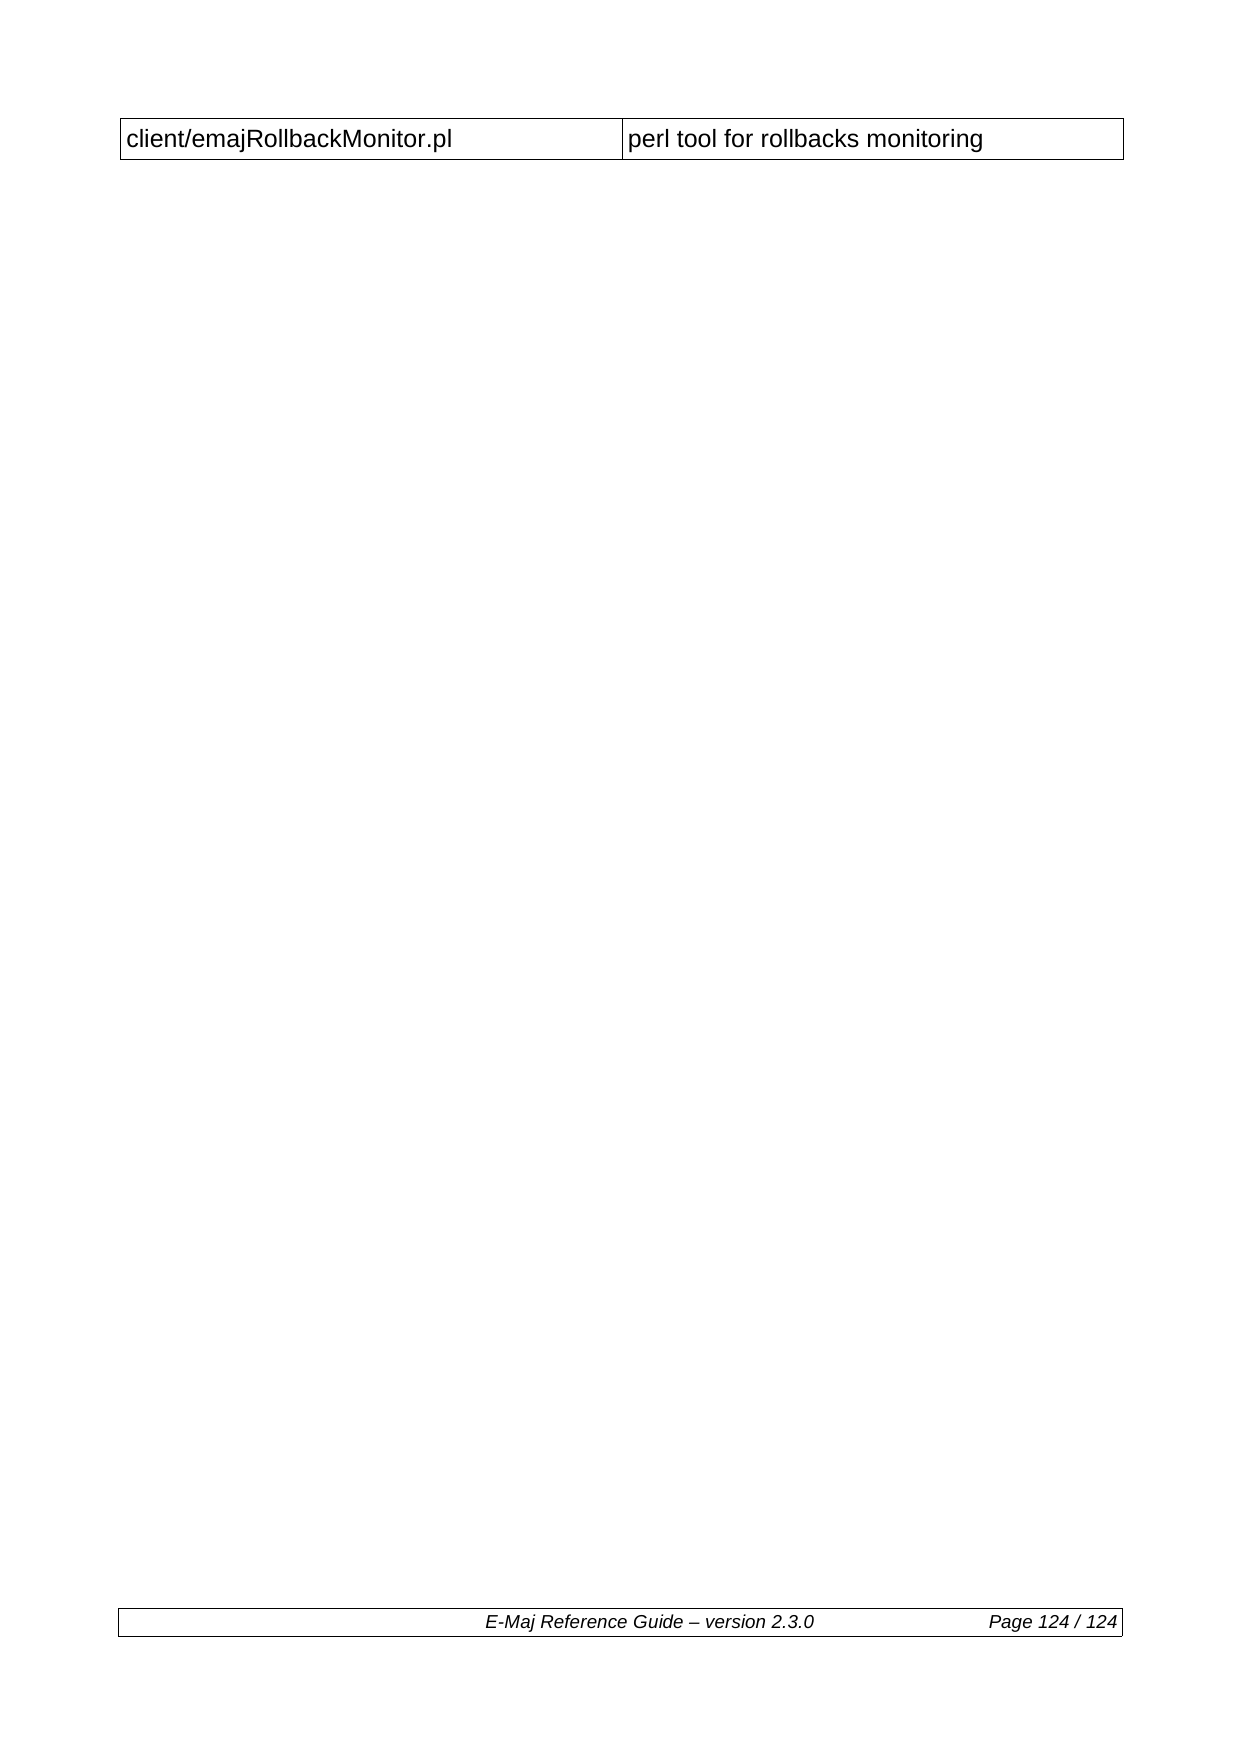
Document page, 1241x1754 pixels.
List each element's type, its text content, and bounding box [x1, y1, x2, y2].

table_cell client/emajRollbackMonitor.pl [121, 119, 622, 159]
table_cell perl tool for rollbacks monitoring [623, 119, 1123, 159]
